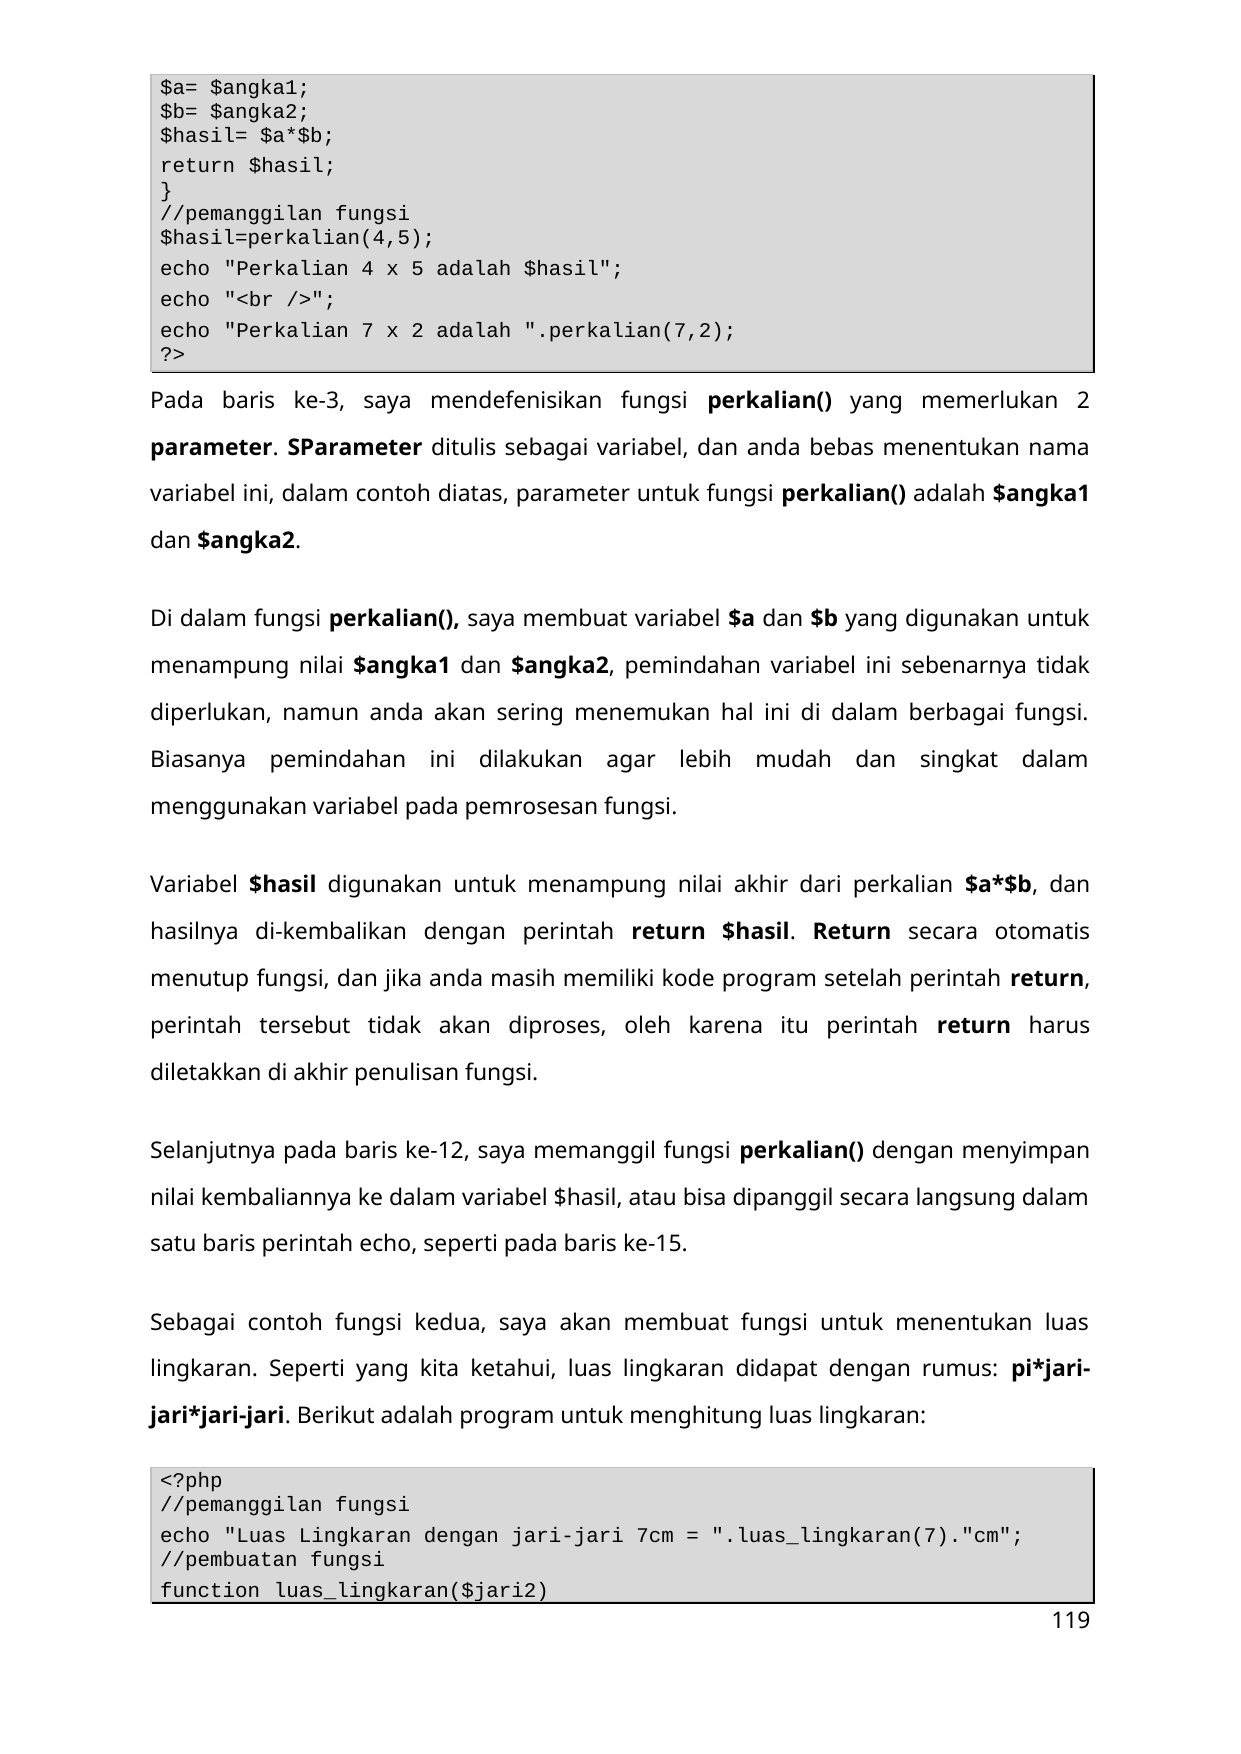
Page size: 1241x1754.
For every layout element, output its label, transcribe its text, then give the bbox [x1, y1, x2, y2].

text Variabel $hasil digunakan untuk menampung nilai akhir dari perkalian $a*$b, dan hasilnya di-kembalikan dengan perintah return $hasil. Return secara otomatis menutup fungsi, dan jika anda masih memiliki kode program setelah perintah return, perintah tersebut tidak akan diproses, oleh karena itu perintah return harus diletakkan di akhir penulisan fungsi. [150, 868, 1090, 1087]
text Sebagai contoh fungsi kedua, saya akan membuat fungsi untuk menentukan luas lingkaran. Seperti yang kita ketahui, luas lingkaran didapat dengan rumus: pi*jari-jari*jari-jari. Berikut adalah program untuk menghitung luas lingkaran: [150, 1305, 1090, 1430]
text Di dalam fungsi perkalian(), saya membuat variabel $a dan $b yang digunakan untuk menampung nilai $angka1 dan $angka2, pemindahan variabel ini sebenarnya tidak diperlukan, namun anda akan sering menemukan hal ini di dalam berbagai fungsi. Biasanya pemindahan ini dilakukan agar lebih mudah dan singkat dalam menggunakan variabel pada pemrosesan fungsi. [150, 602, 1090, 821]
text Selanjutnya pada baris ke-12, saya memanggil fungsi perkalian() dengan menyimpan nilai kembaliannya ke dalam variabel $hasil, atau bisa dipanggil secara langsung dalam satu baris perintah echo, seperti pada baris ke-15. [150, 1133, 1090, 1258]
text Pada baris ke-3, saya mendefenisikan fungsi perkalian() yang memerlukan 2 parameter. SParameter ditulis sebagai variabel, dan anda bebas menentukan nama variabel ini, dalam contoh diatas, parameter untuk fungsi perkalian() adalah $angka1 dan $angka2. [150, 383, 1090, 555]
